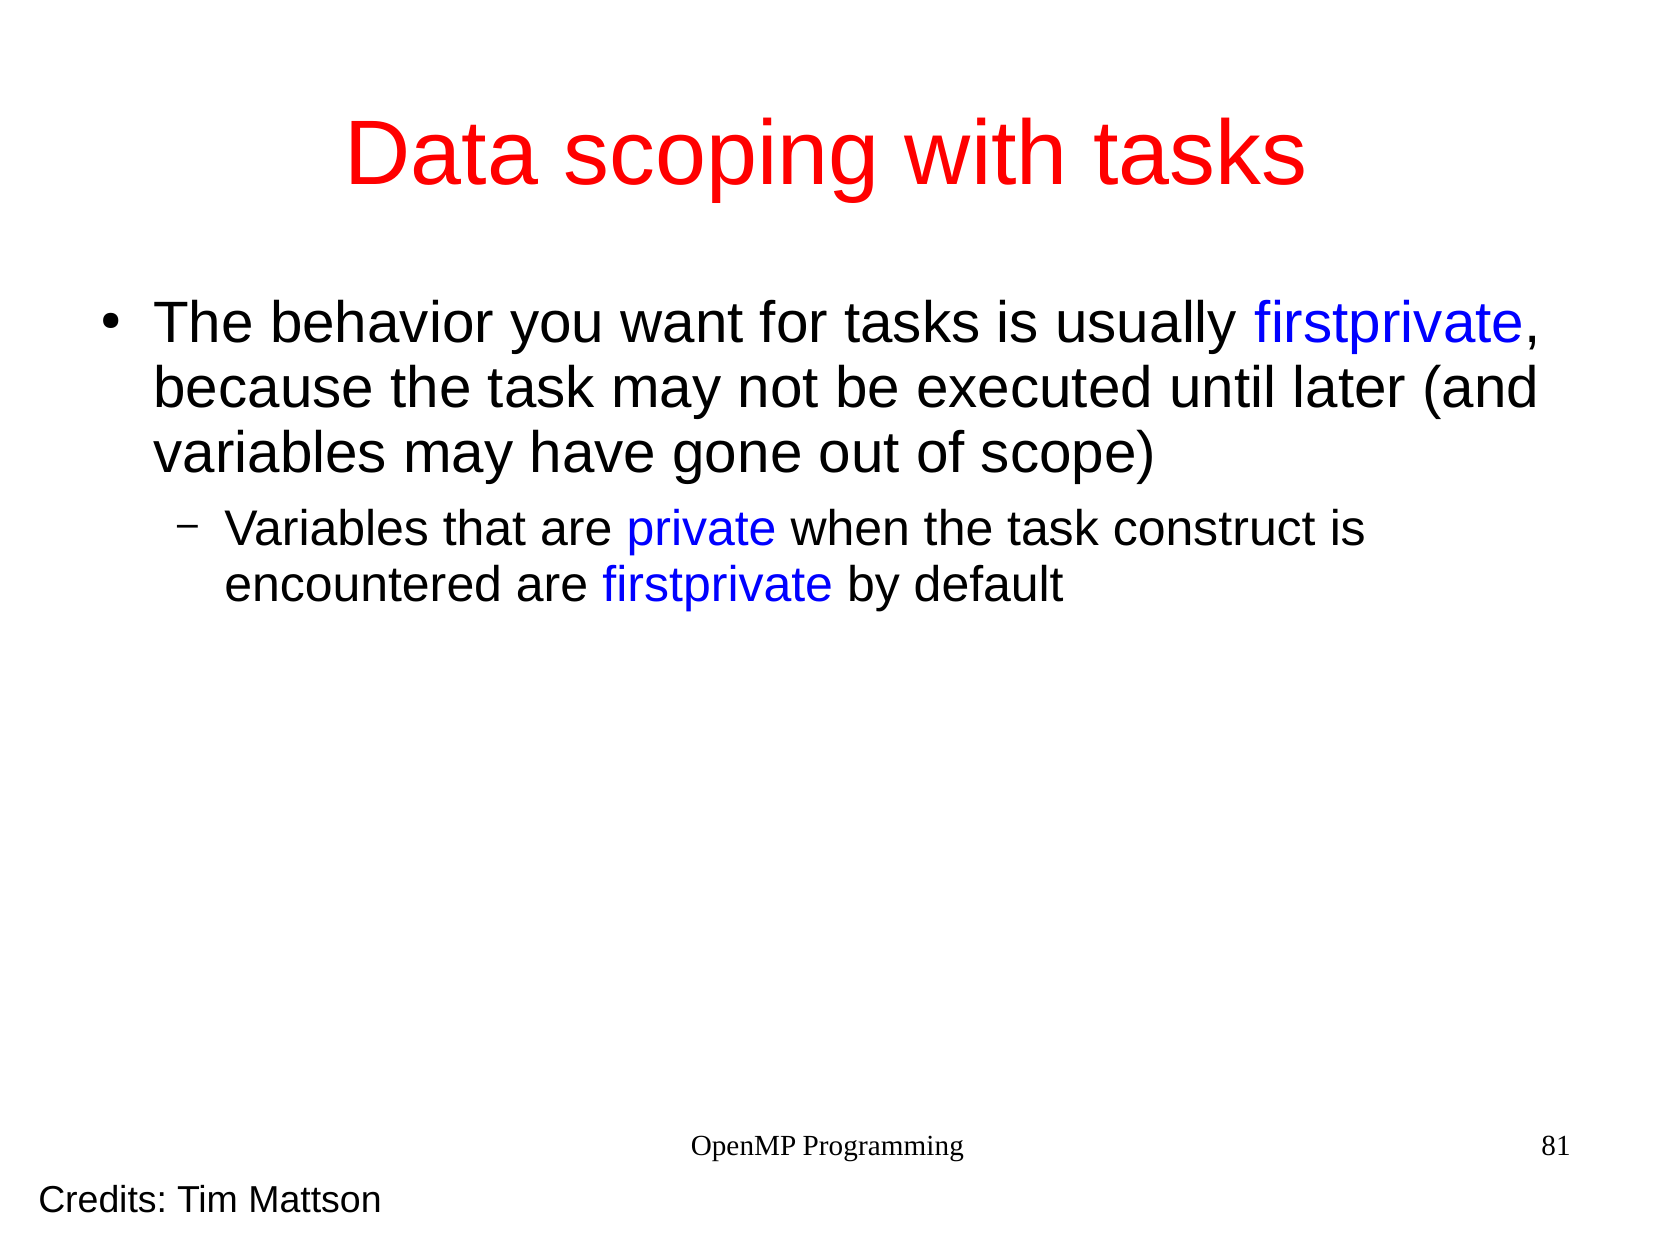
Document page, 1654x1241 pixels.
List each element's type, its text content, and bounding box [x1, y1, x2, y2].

title Data scoping with tasks [82, 49, 1571, 257]
text_box Credits: Tim Mattson [23, 1171, 402, 1229]
list The behavior you want for tasks is usually firstprivate, because the task may not be executed until later (and variables may have gone out of scope) Variables that are private when the task construct is encountered are firstprivate by default [82, 290, 1571, 1109]
